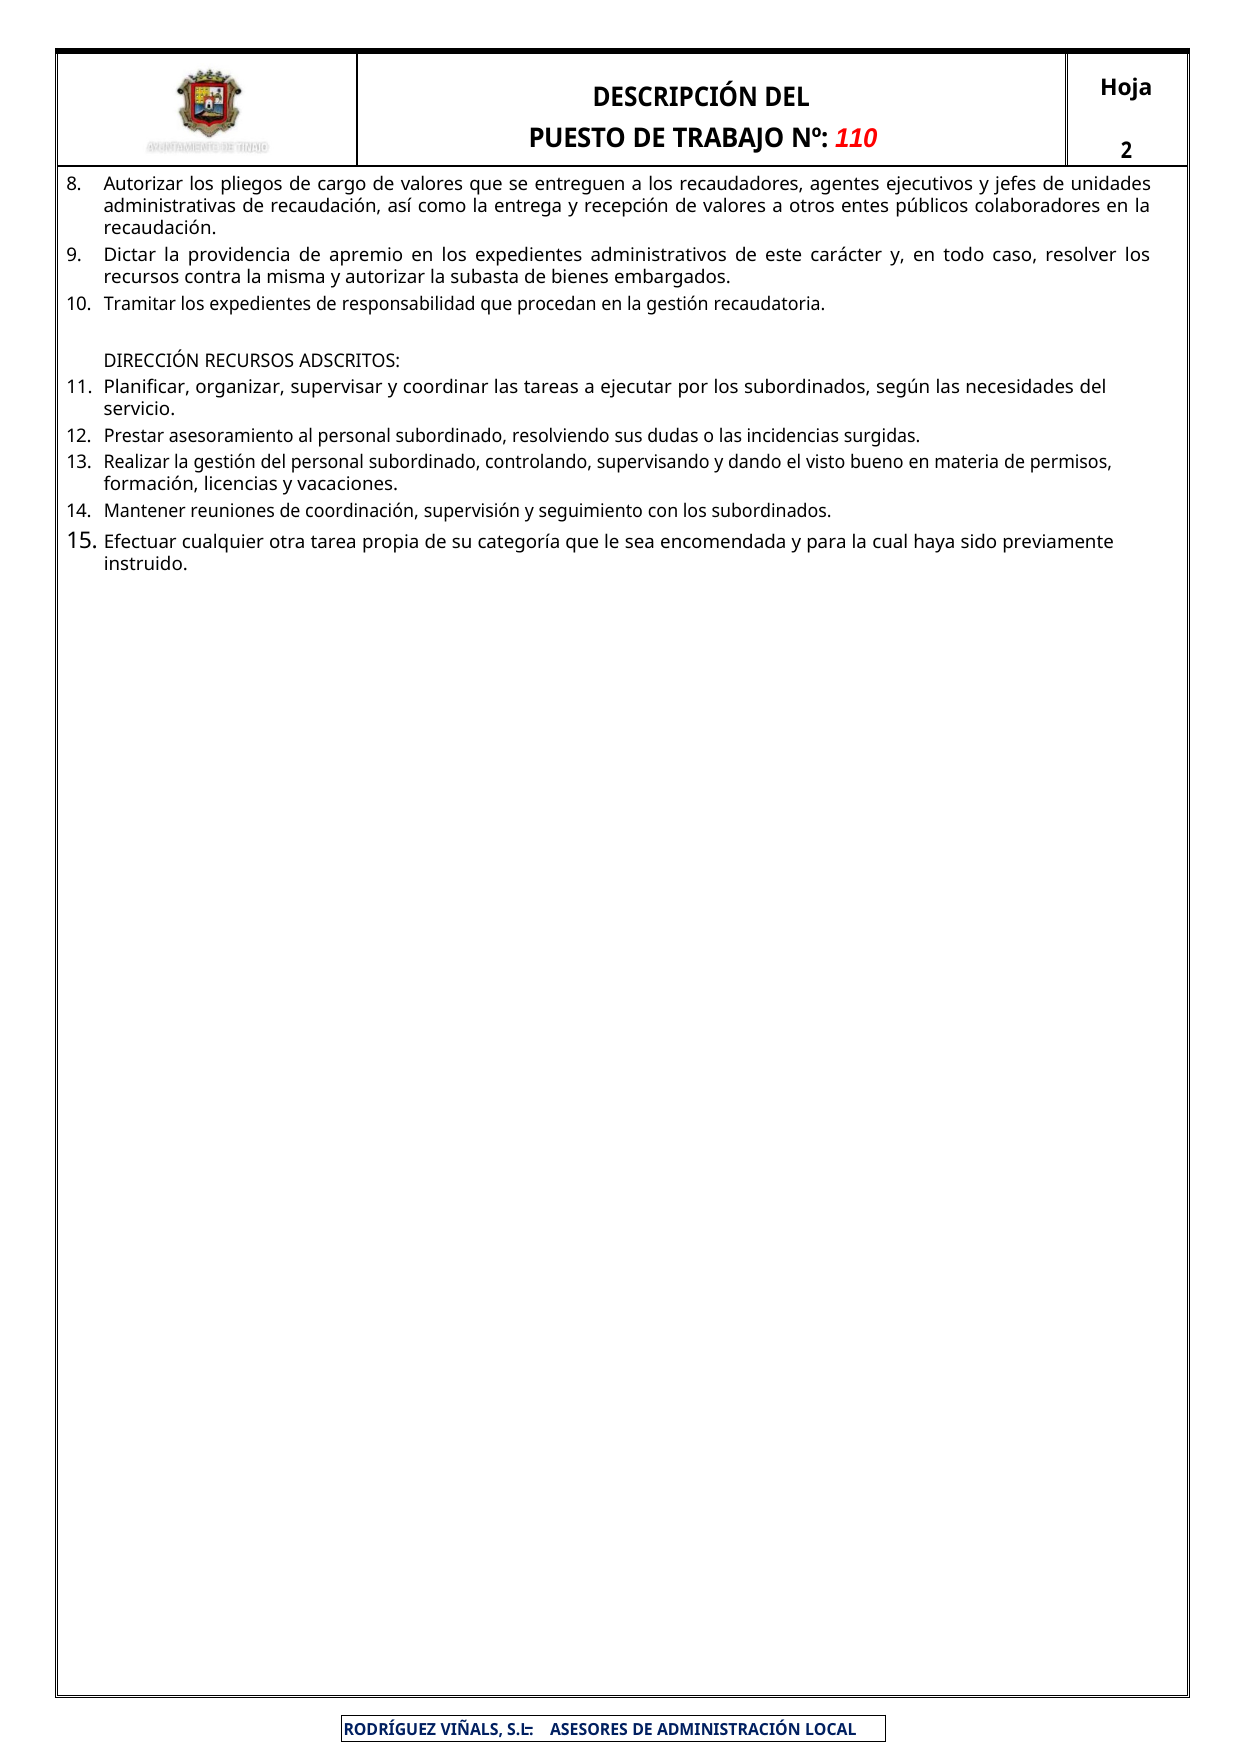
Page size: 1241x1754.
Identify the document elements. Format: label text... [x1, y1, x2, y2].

table_cell Autorizar los pliegos de cargo de valores que se entreguen a los recaudadores, agentes ejecutivos y jefes de unidades administrativas de recaudación, así como la entrega y recepción de valores a otros entes públicos colaboradores en la recaudación. Dictar la providencia de apremio en los expedientes administrativos de este carácter y, en todo caso, resolver los recursos contra la misma y autorizar la subasta de bienes embargados. Tramitar los expedientes de responsabilidad que procedan en la gestión recaudatoria. DIRECCIÓN RECURSOS ADSCRITOS: Planificar, organizar, supervisar y coordinar las tareas a ejecutar por los subordinados, según las necesidades del servicio. Prestar asesoramiento al personal subordinado, resolviendo sus dudas o las incidencias surgidas. Realizar la gestión del personal subordinado, controlando, supervisando y dando el visto bueno en materia de permisos, formación, licencias y vacaciones. Mantener reuniones de coordinación, supervisión y seguimiento con los subordinados. Efectuar cualquier otra tarea propia de su categoría que le sea encomendada y para la cual haya sido previamente instruido. [58, 167, 1187, 1695]
table_header DESCRIPCIÓN DEL PUESTO DE TRABAJO Nº: 110 [358, 54, 1065, 165]
table_header Hoja 2 [1068, 54, 1187, 165]
table_header [58, 54, 356, 165]
picture [142, 63, 275, 156]
